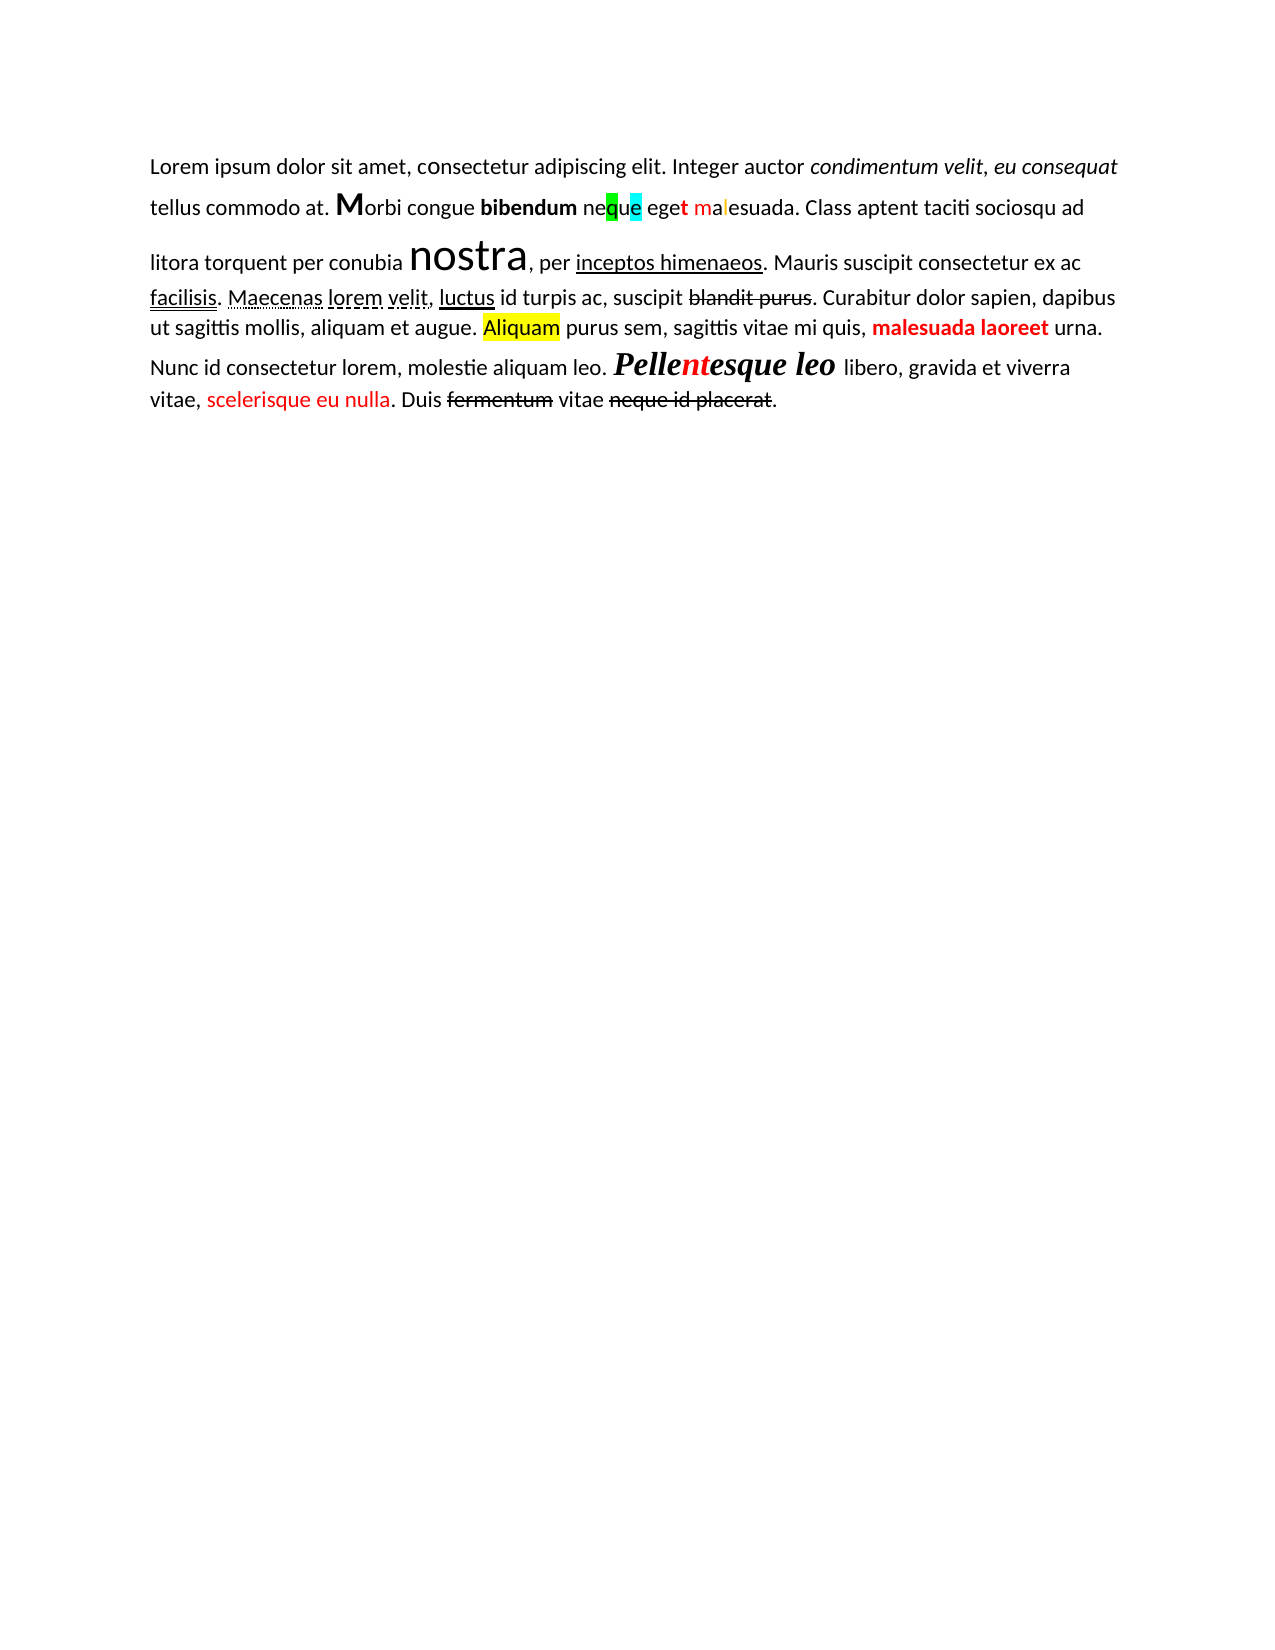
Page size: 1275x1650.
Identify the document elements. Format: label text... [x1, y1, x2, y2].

text Lorem ipsum dolor sit amet, consectetur adipiscing elit. Integer auctor condimentum velit, eu consequat tellus commodo at. Morbi congue bibendum neque eget malesuada. Class aptent taciti sociosqu ad litora torquent per conubia nostra, per inceptos himenaeos. Mauris suscipit consectetur ex ac facilisis. Maecenas lorem velit, luctus id turpis ac, suscipit blandit purus. Curabitur dolor sapien, dapibus ut sagittis mollis, aliquam et augue. Aliquam purus sem, sagittis vitae mi quis, malesuada laoreet urna. Nunc id consectetur lorem, molestie aliquam leo. Pellentesque leo libero, gravida et viverra vitae, scelerisque eu nulla. Duis fermentum vitae neque id placerat. [150, 150, 1125, 413]
